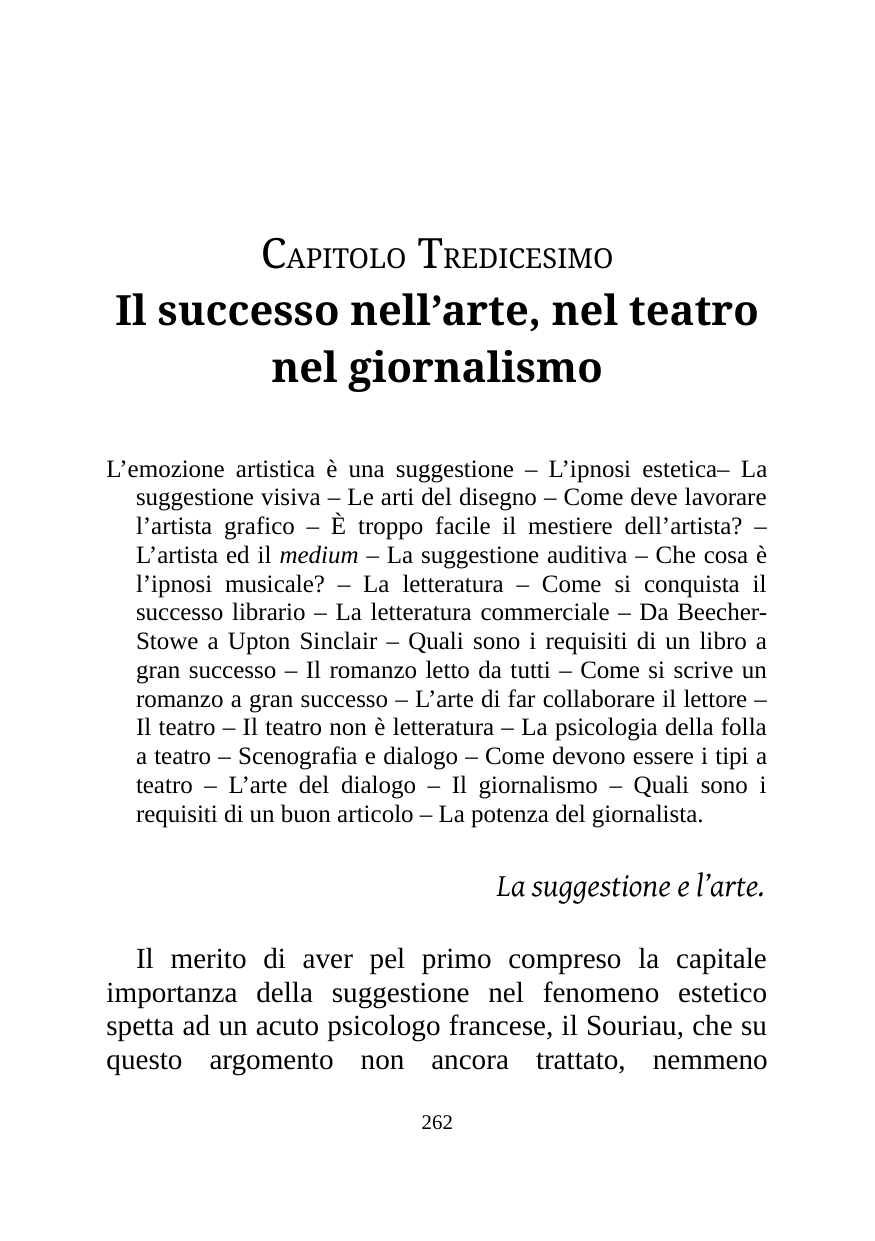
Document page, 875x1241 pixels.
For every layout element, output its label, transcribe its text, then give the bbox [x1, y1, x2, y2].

text L’emozione artistica è una suggestione – L’ipnosi estetica– La suggestione visiva – Le arti del disegno – Come deve lavorare l’artista grafico – È troppo facile il mestiere dell’artista? – L’artista ed il medium – La suggestione auditiva – Che cosa è l’ipnosi musicale? – La letteratura – Come si conquista il successo librario – La letteratura commerciale – Da Beecher-Stowe a Upton Sinclair – Quali sono i requisiti di un libro a gran successo – Il romanzo letto da tutti – Come si scrive un romanzo a gran successo – L’arte di far collaborare il lettore – Il teatro – Il teatro non è letteratura – La psicologia della folla a teatro – Scenografia e dialogo – Come devono essere i tipi a teatro – L’arte del dialogo – Il giornalismo – Quali sono i requisiti di un buon articolo – La potenza del giornalista. [106, 454, 768, 827]
text Il merito di aver pel primo compreso la capitale importanza della suggestione nel fenomeno estetico spetta ad un acuto psicologo francese, il Souriau, che su questo argomento non ancora trattato, nemmeno [106, 941, 768, 1076]
subtitle La suggestione e l’arte. [106, 869, 768, 906]
subtitle Capitolo Tredicesimo Il successo nell’arte, nel teatro nel giornalismo [106, 224, 768, 395]
